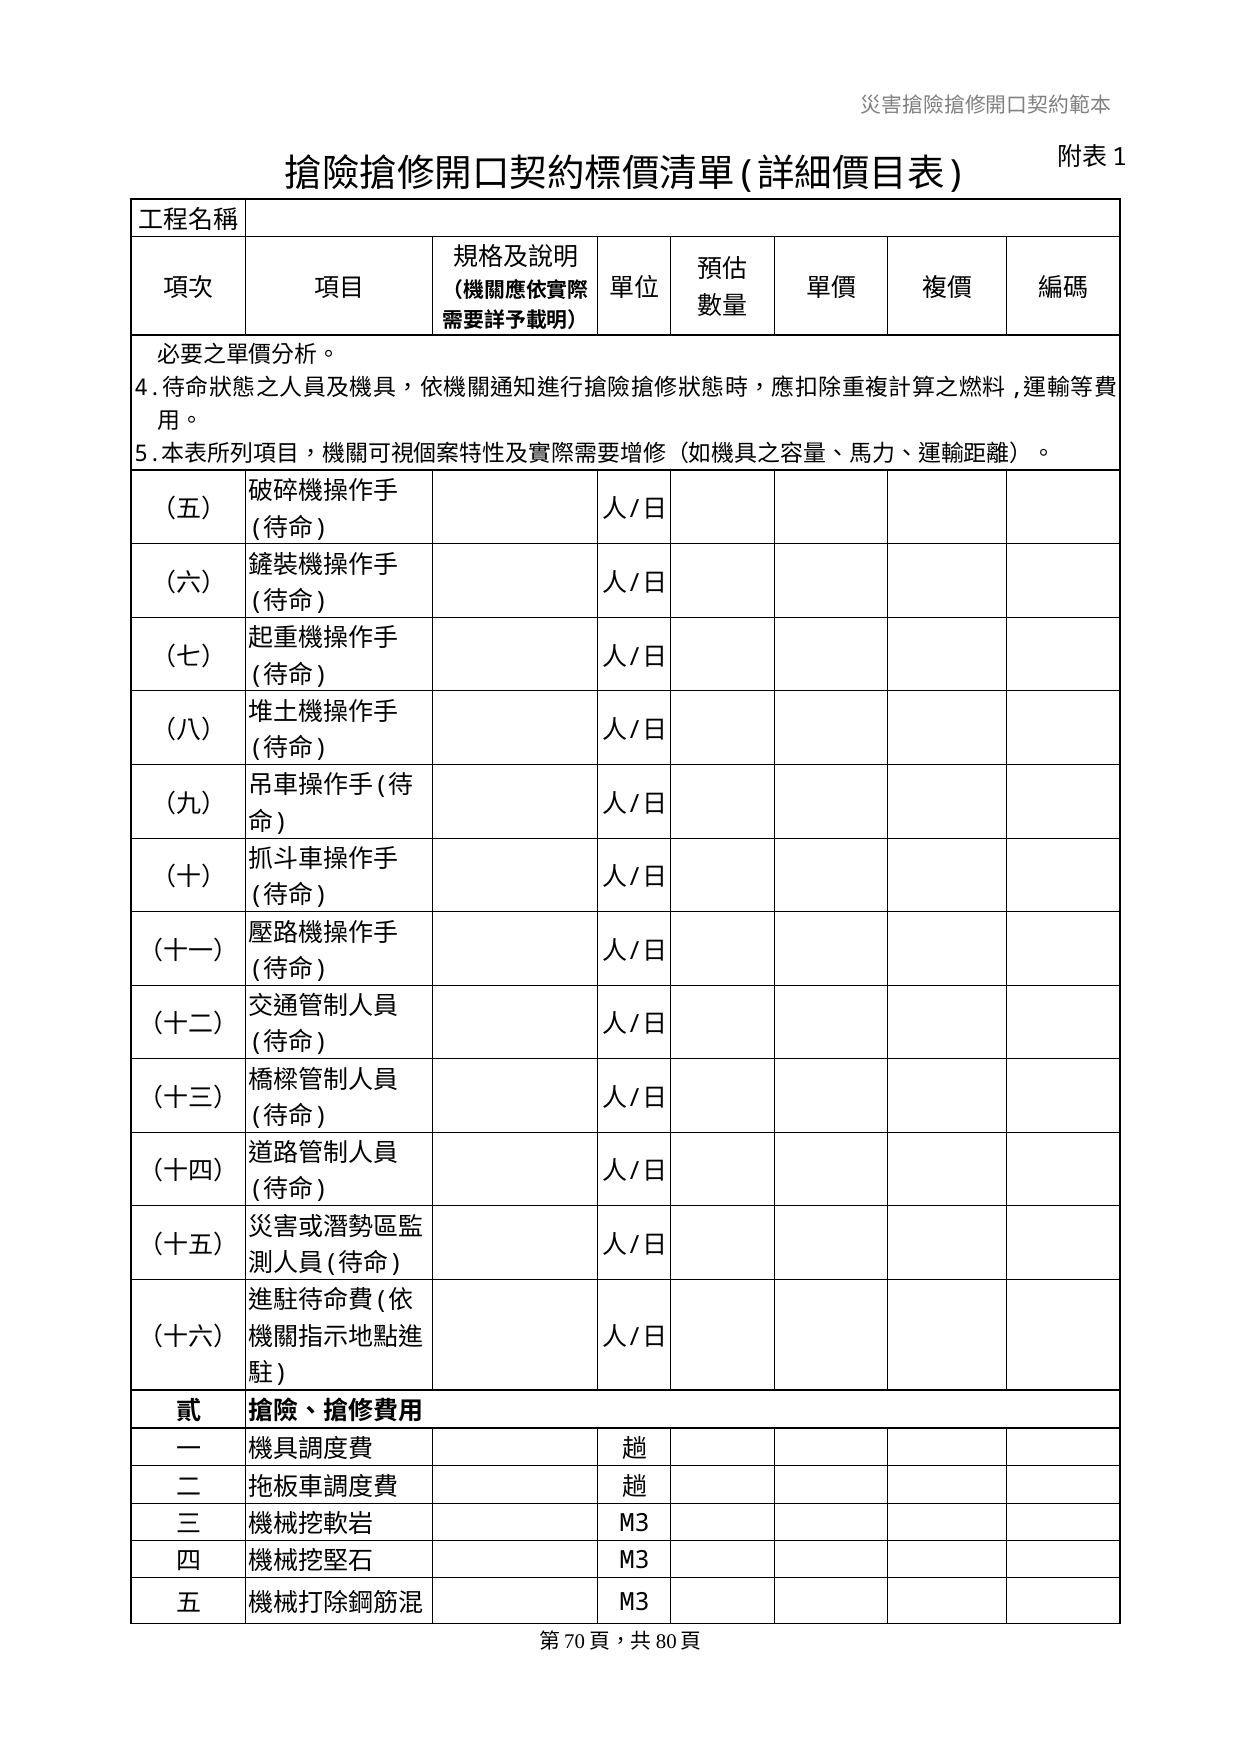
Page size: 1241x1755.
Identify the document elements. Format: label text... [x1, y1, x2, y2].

table_cell 進駐待命費(依機關指示地點進駐) [246, 1280, 432, 1388]
table_cell （十三） [132, 1059, 245, 1132]
table_cell 人/日 [598, 618, 670, 690]
table_cell [671, 1504, 774, 1540]
table_cell （八） [132, 691, 245, 764]
table_cell 壓路機操作手(待命) [246, 912, 432, 984]
table_cell [775, 544, 887, 617]
table_cell [888, 1541, 1006, 1577]
table_cell [775, 1466, 887, 1502]
table_cell 人/日 [598, 1133, 670, 1205]
table_cell [1007, 1466, 1119, 1502]
table_cell [888, 1133, 1006, 1205]
table_cell 編碼 [1007, 237, 1119, 333]
table_cell [433, 839, 597, 911]
table_cell [775, 1206, 887, 1279]
table_cell [888, 1059, 1006, 1132]
table_cell [888, 691, 1006, 764]
table_cell [1007, 912, 1119, 984]
table_cell 人/日 [598, 471, 670, 543]
table_cell [433, 1133, 597, 1205]
table_cell [888, 1206, 1006, 1279]
table_cell [433, 1280, 597, 1388]
table_cell [433, 691, 597, 764]
table_cell [433, 765, 597, 837]
table_cell [671, 839, 774, 911]
table_cell 搶險、搶修費用 [246, 1391, 1119, 1427]
table_cell [433, 471, 597, 543]
table_cell 人/日 [598, 1059, 670, 1132]
table_cell [671, 1466, 774, 1502]
table_cell 機械打除鋼筋混 [246, 1578, 432, 1623]
table_cell [1007, 544, 1119, 617]
table_cell [775, 1133, 887, 1205]
table_cell [1007, 1059, 1119, 1132]
table_cell [433, 1206, 597, 1279]
table_cell M3 [598, 1541, 670, 1577]
table_cell （六） [132, 544, 245, 617]
table_cell [775, 1429, 887, 1465]
table_cell [1007, 1429, 1119, 1465]
table_cell 趟 [598, 1429, 670, 1465]
table_cell [1007, 471, 1119, 543]
table_cell [1007, 1504, 1119, 1540]
table_cell [1007, 1578, 1119, 1623]
table_cell （十五） [132, 1206, 245, 1279]
table_cell [1007, 1206, 1119, 1279]
table_cell [671, 1206, 774, 1279]
table_cell [888, 544, 1006, 617]
table_cell [775, 1280, 887, 1388]
table_cell [888, 839, 1006, 911]
table_cell [1007, 691, 1119, 764]
table_cell 起重機操作手(待命) [246, 618, 432, 690]
table_cell 人/日 [598, 1206, 670, 1279]
table_cell 拖板車調度費 [246, 1466, 432, 1502]
table_cell [775, 691, 887, 764]
table_cell [671, 471, 774, 543]
table_cell [775, 1504, 887, 1540]
table_cell 項目 [246, 237, 432, 333]
table_cell （五） [132, 471, 245, 543]
table_cell 人/日 [598, 839, 670, 911]
table_header 搶險搶修開口契約標價清單(詳細價目表) [131, 129, 1179, 197]
table_cell 抓斗車操作手(待命) [246, 839, 432, 911]
table_cell [888, 1578, 1006, 1623]
table_cell 貳 [132, 1391, 245, 1427]
table_cell 預估數量 [671, 237, 774, 333]
table_cell 項次 [132, 237, 245, 333]
table_cell 鏟裝機操作手(待命) [246, 544, 432, 617]
table_cell [775, 618, 887, 690]
table_cell [1007, 839, 1119, 911]
table_cell [888, 1280, 1006, 1388]
table_cell [671, 618, 774, 690]
table_cell （九） [132, 765, 245, 837]
table_cell 機械挖堅石 [246, 1541, 432, 1577]
table_cell [433, 1504, 597, 1540]
table_cell [888, 1504, 1006, 1540]
table_cell 單位 [598, 237, 670, 333]
table_cell [1007, 986, 1119, 1058]
table_cell [433, 912, 597, 984]
table_cell [671, 691, 774, 764]
table_cell [671, 986, 774, 1058]
table_cell [775, 1578, 887, 1623]
table_cell [671, 1578, 774, 1623]
table_cell 趟 [598, 1466, 670, 1502]
table_cell 一 [132, 1429, 245, 1465]
table_cell 人/日 [598, 912, 670, 984]
table_cell [888, 986, 1006, 1058]
table_cell [775, 471, 887, 543]
table_cell M3 [598, 1578, 670, 1623]
table_cell 交通管制人員(待命) [246, 986, 432, 1058]
table_cell 複價 [888, 237, 1006, 333]
table_cell [775, 986, 887, 1058]
table_cell （十四） [132, 1133, 245, 1205]
table_cell 五 [132, 1578, 245, 1623]
table_cell [671, 544, 774, 617]
table_cell （十一） [132, 912, 245, 984]
table_cell 災害或潛勢區監測人員(待命) [246, 1206, 432, 1279]
table_cell [775, 839, 887, 911]
table_cell 人/日 [598, 765, 670, 837]
table_cell （十六） [132, 1280, 245, 1388]
table_cell 人/日 [598, 691, 670, 764]
table_cell [1007, 618, 1119, 690]
table_cell [671, 765, 774, 837]
table_cell [775, 912, 887, 984]
table_cell 人/日 [598, 544, 670, 617]
table_cell M3 [598, 1504, 670, 1540]
table_cell 工程名稱 [132, 200, 245, 236]
table_cell [1007, 1280, 1119, 1388]
table_cell 堆土機操作手(待命) [246, 691, 432, 764]
table_cell 四 [132, 1541, 245, 1577]
table_cell [433, 986, 597, 1058]
table_cell 必要之單價分析。 4.待命狀態之人員及機具，依機關通知進行搶險搶修狀態時，應扣除重複計算之燃料,運輸等費用。 5.本表所列項目，機關可視個案特性及實際需要增修（如機具之容量、馬力、運輸距離）。 [132, 336, 1119, 469]
table_cell [888, 618, 1006, 690]
table_cell [671, 1280, 774, 1388]
table_cell [775, 765, 887, 837]
table_cell 規格及說明 （機關應依實際需要詳予載明） [433, 237, 597, 333]
table_cell [433, 544, 597, 617]
table_cell （七） [132, 618, 245, 690]
table_cell [433, 1059, 597, 1132]
table_cell [433, 1466, 597, 1502]
table_cell [246, 200, 1119, 236]
table_cell [671, 912, 774, 984]
table_cell [1007, 1133, 1119, 1205]
table_cell [775, 1541, 887, 1577]
table_cell [671, 1429, 774, 1465]
table_cell 機械挖軟岩 [246, 1504, 432, 1540]
table_cell [888, 471, 1006, 543]
table_cell 破碎機操作手(待命) [246, 471, 432, 543]
table_cell 二 [132, 1466, 245, 1502]
table_cell 人/日 [598, 1280, 670, 1388]
table_cell [671, 1133, 774, 1205]
table_cell [671, 1541, 774, 1577]
table_cell 橋樑管制人員(待命) [246, 1059, 432, 1132]
table_cell [1007, 1541, 1119, 1577]
table_cell 道路管制人員(待命) [246, 1133, 432, 1205]
table_cell [888, 1429, 1006, 1465]
table_cell [888, 765, 1006, 837]
table_cell [888, 1466, 1006, 1502]
table_cell （十二） [132, 986, 245, 1058]
table_cell [433, 1541, 597, 1577]
table_cell [775, 1059, 887, 1132]
table_cell （十） [132, 839, 245, 911]
table_cell 人/日 [598, 986, 670, 1058]
table_cell 機具調度費 [246, 1429, 432, 1465]
table_cell [433, 1429, 597, 1465]
table_cell [1007, 765, 1119, 837]
table_cell 三 [132, 1504, 245, 1540]
table_cell 單價 [775, 237, 887, 333]
table_cell [433, 1578, 597, 1623]
table_cell [433, 618, 597, 690]
table_cell [671, 1059, 774, 1132]
table_cell 吊車操作手(待命) [246, 765, 432, 837]
table_cell [888, 912, 1006, 984]
